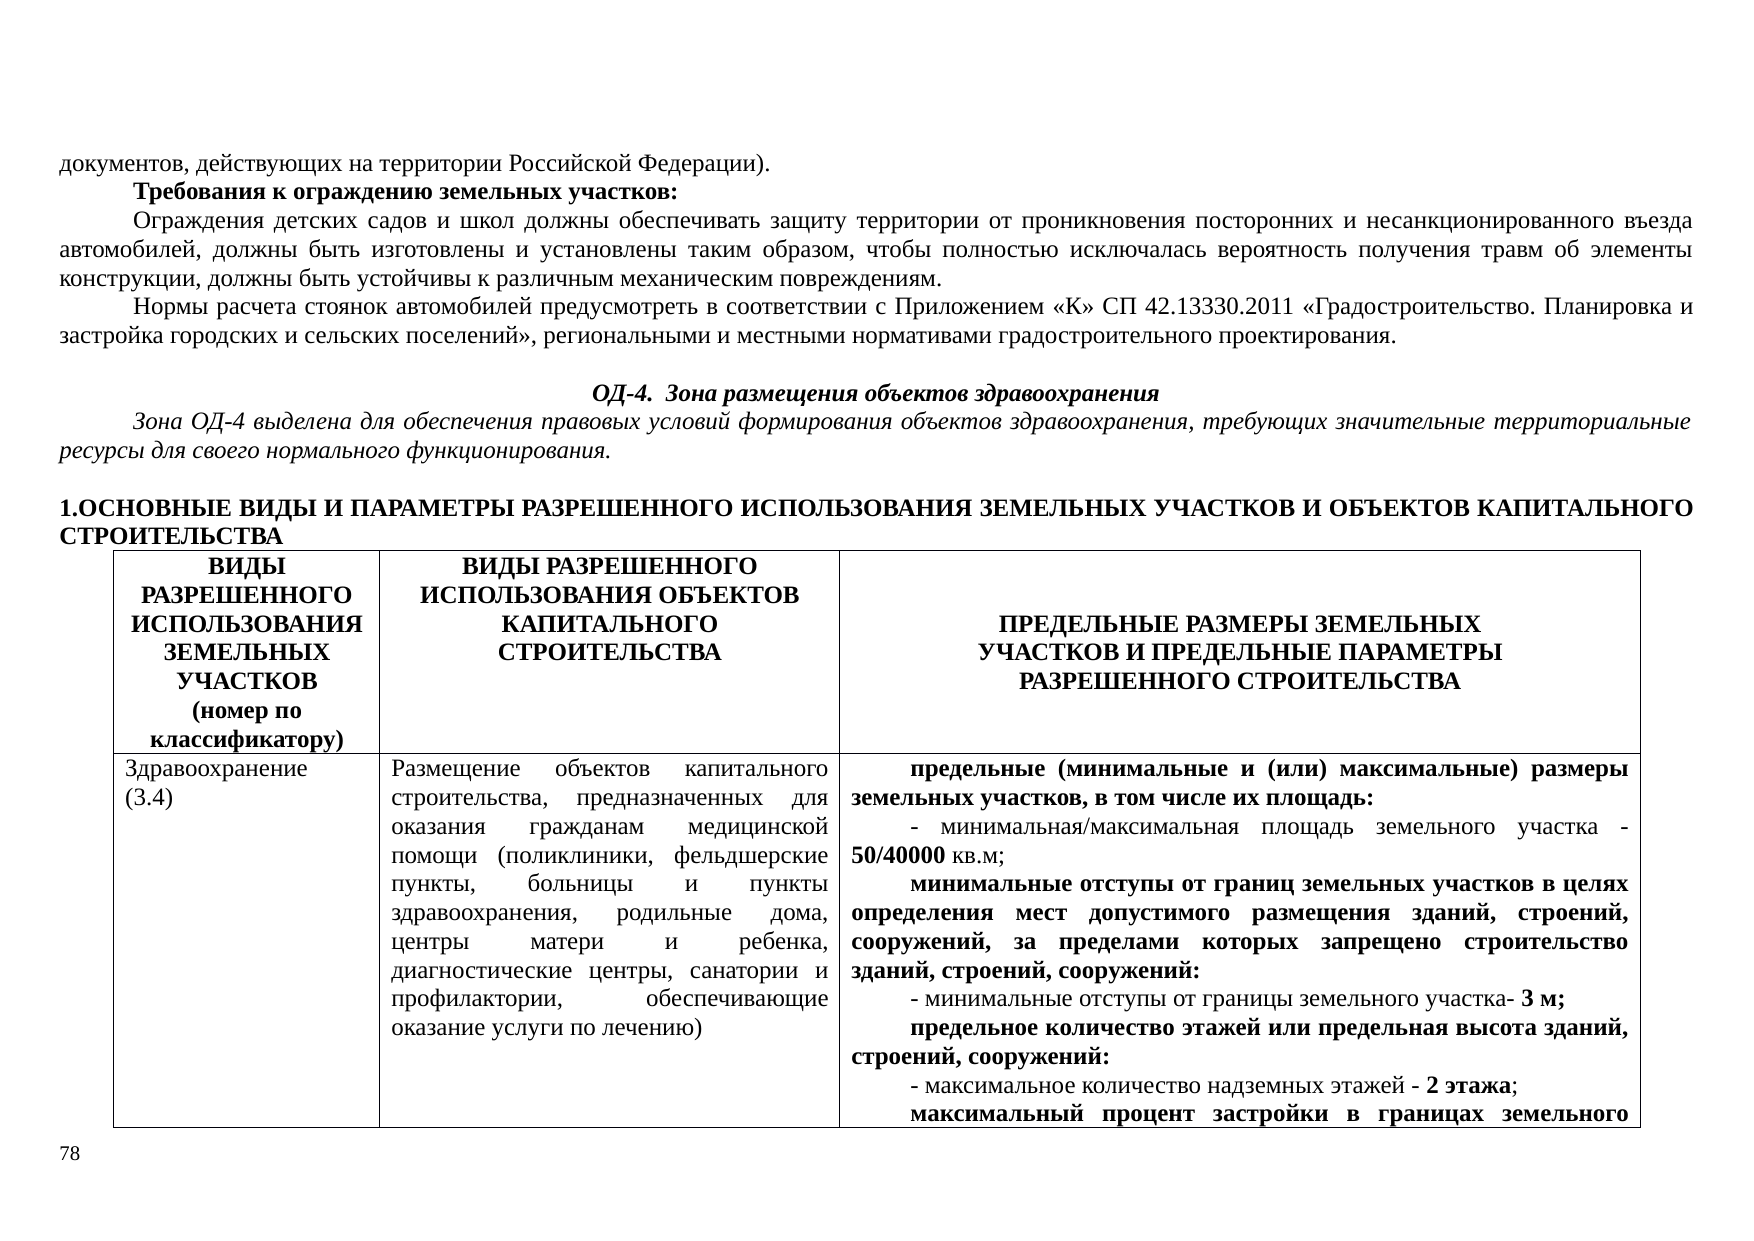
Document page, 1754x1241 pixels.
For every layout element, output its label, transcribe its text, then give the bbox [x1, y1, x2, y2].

text Требования к ограждению земельных участков: [59, 176, 1695, 205]
table_header ПРЕДЕЛЬНЫЕ РАЗМЕРЫ ЗЕМЕЛЬНЫХ УЧАСТКОВ И ПРЕДЕЛЬНЫЕ ПАРАМЕТРЫ РАЗРЕШЕННОГО СТРОИТЕЛЬСТВА [840, 551, 1640, 752]
table_header ВИДЫ РАЗРЕШЕННОГО ИСПОЛЬЗОВАНИЯ ЗЕМЕЛЬНЫХ УЧАСТКОВ (номер по классификатору) [114, 551, 379, 752]
text документов, действующих на территории Российской Федерации). [59, 148, 1695, 176]
text ОД-4. Зона размещения объектов здравоохранения [59, 378, 1695, 406]
text Ограждения детских садов и школ должны обеспечивать защиту территории от проникновения посторонних и несанкционированного въезда автомобилей, должны быть изготовлены и установлены таким образом, чтобы полностью исключалась вероятность получения травм об элементы конструкции, должны быть устойчивы к различным механическим повреждениям. [59, 205, 1695, 291]
table_cell Размещение объектов капитального строительства, предназначенных для оказания гражданам медицинской помощи (поликлиники, фельдшерские пункты, больницы и пункты здравоохранения, родильные дома, центры матери и ребенка, диагностические центры, санатории и профилактории, обеспечивающие оказание услуги по лечению) [380, 754, 839, 1127]
list ОСНОВНЫЕ ВИДЫ И ПАРАМЕТРЫ РАЗРЕШЕННОГО ИСПОЛЬЗОВАНИЯ ЗЕМЕЛЬНЫХ УЧАСТКОВ И ОБЪЕКТОВ КАПИТАЛЬНОГО СТРОИТЕЛЬСТВА [59, 493, 1695, 550]
text Нормы расчета стоянок автомобилей предусмотреть в соответствии с Приложением «К» СП 42.13330.2011 «Градостроительство. Планировка и застройка городских и сельских поселений», региональными и местными нормативами градостроительного проектирования. [59, 291, 1695, 349]
table_cell Здравоохранение (3.4) [114, 754, 379, 1127]
text Зона ОД-4 выделена для обеспечения правовых условий формирования объектов здравоохранения, требующих значительные территориальные ресурсы для своего нормального функционирования. [59, 406, 1695, 464]
table_header ВИДЫ РАЗРЕШЕННОГО ИСПОЛЬЗОВАНИЯ ОБЪЕКТОВ КАПИТАЛЬНОГО СТРОИТЕЛЬСТВА [380, 551, 839, 752]
table_cell предельные (минимальные и (или) максимальные) размеры земельных участков, в том числе их площадь: - минимальная/максимальная площадь земельного участка - 50/40000 кв.м; минимальные отступы от границ земельных участков в целях определения мест допустимого размещения зданий, строений, сооружений, за пределами которых запрещено строительство зданий, строений, сооружений: - минимальные отступы от границы земельного участка- 3 м; предельное количество этажей или предельная высота зданий, строений, сооружений: - максимальное количество надземных этажей - 2 этажа; максимальный процент застройки в границах земельного [840, 754, 1640, 1127]
